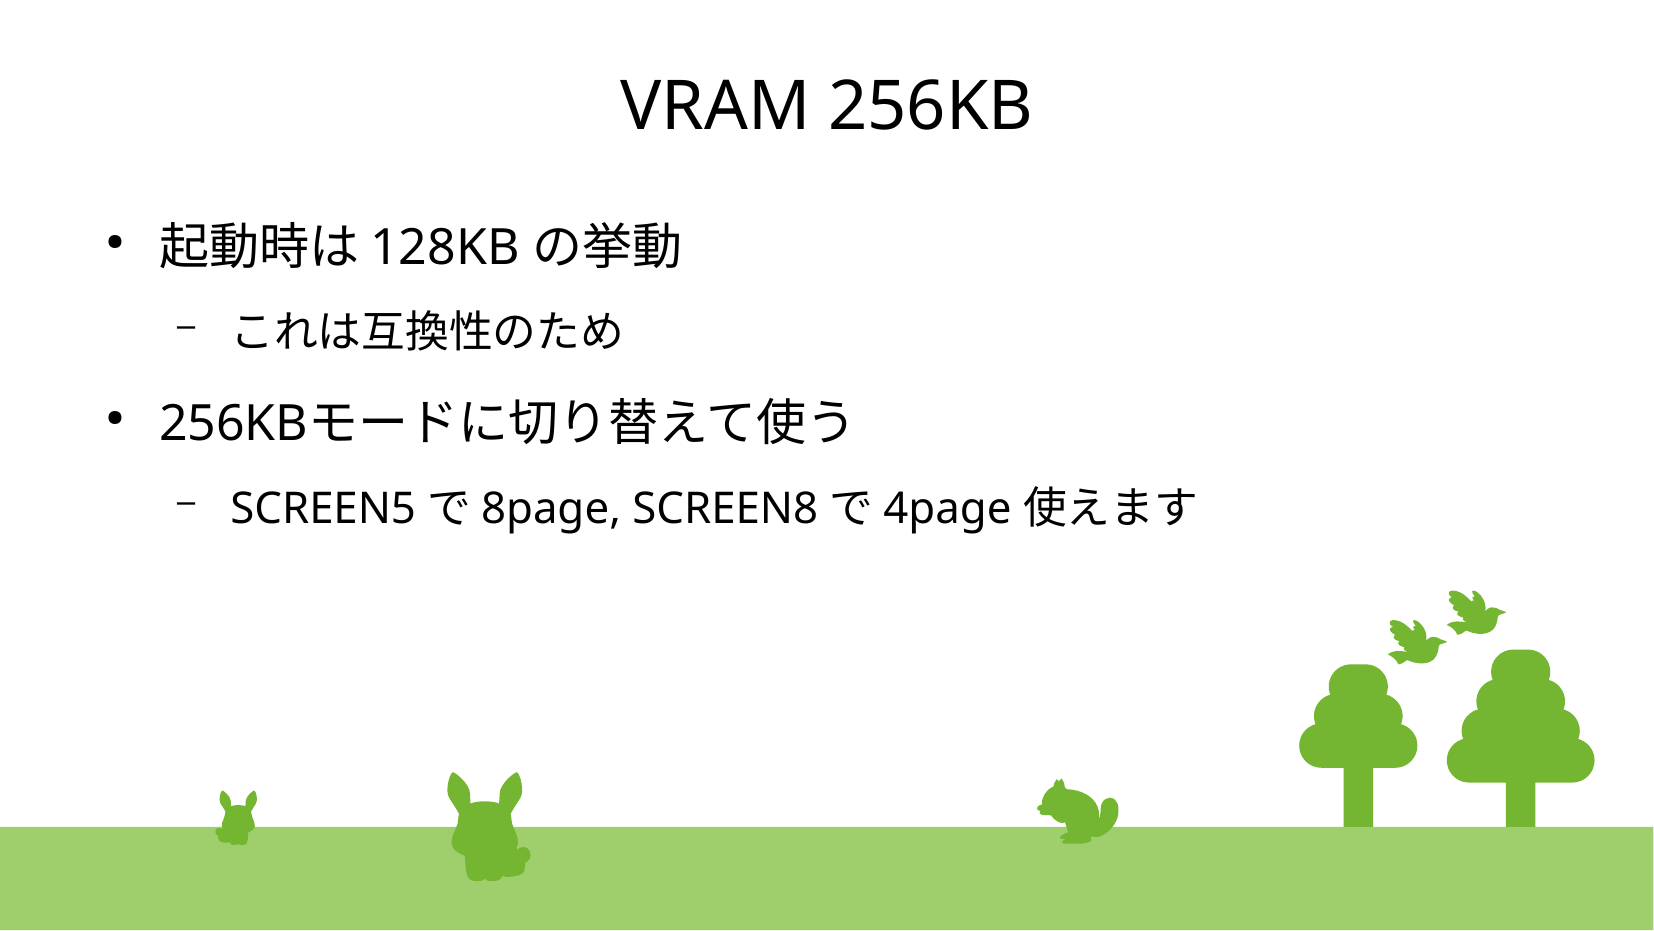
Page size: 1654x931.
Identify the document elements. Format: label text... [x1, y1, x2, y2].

title VRAM 256KB [88, 29, 1565, 178]
list 起動時は 128KB の挙動 これは互換性のため 256KBモードに切り替えて使う SCREEN5 で 8page, SCREEN8 で 4page 使えます [88, 206, 1565, 768]
